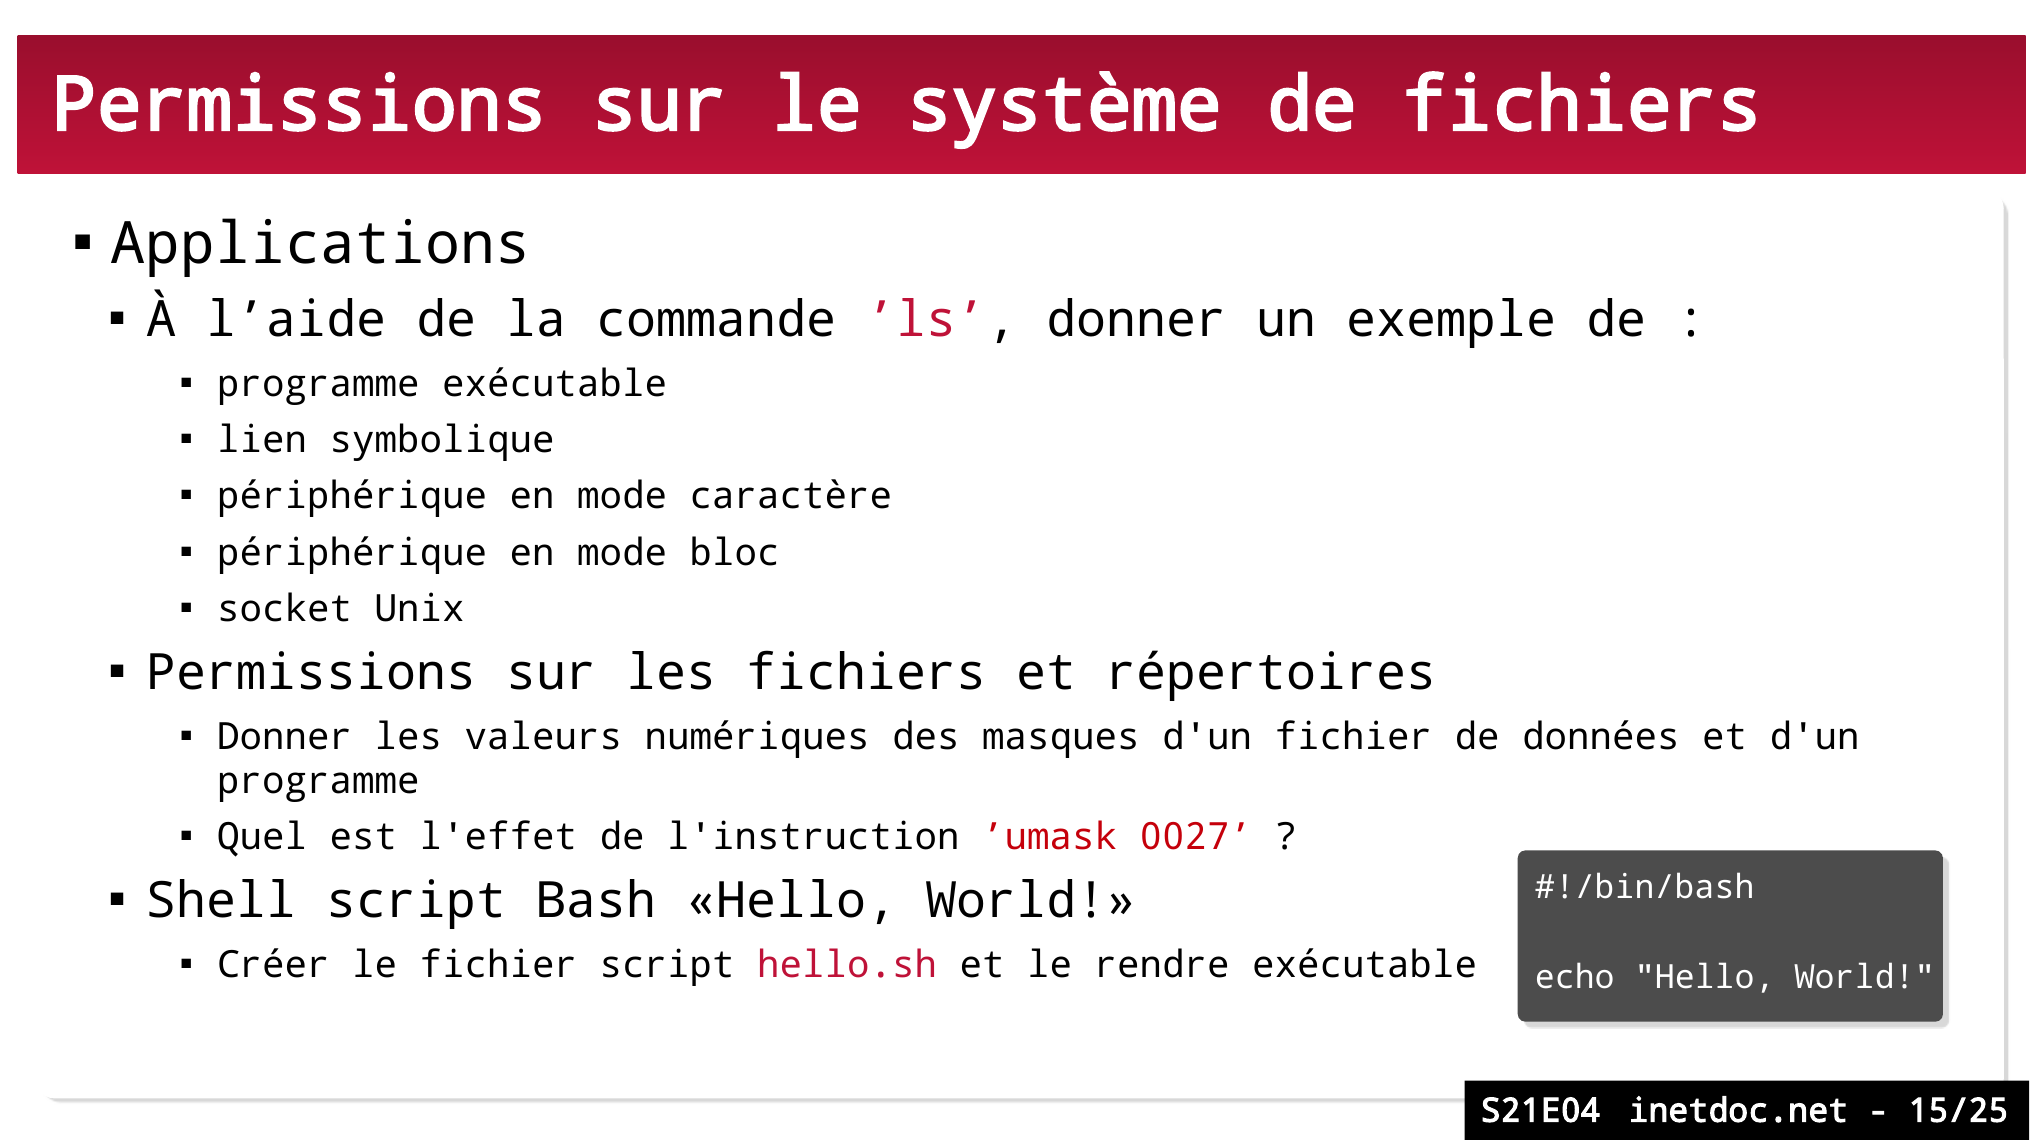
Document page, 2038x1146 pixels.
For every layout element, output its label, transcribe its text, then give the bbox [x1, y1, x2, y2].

text_box Permissions sur le système de fichiers [17, 35, 2026, 174]
text_box Applications À l’aide de la commande ’ls’, donner un exemple de : programme exécutable lien symbolique périphérique en mode caractère périphérique en mode bloc socket Unix Permissions sur les fichiers et répertoires Donner les valeurs numériques des masques d'un fichier de données et d'un programme Quel est l'effet de l'instruction ’umask 0027’ ? Shell script Bash «Hello, World!» Créer le fichier script hello.sh et le rendre exécutable [35, 188, 2004, 1099]
text_box S21E04 inetdoc.net - <numéro>/25 [1464, 1080, 2030, 1140]
text_box #!/bin/bash echo "Hello, World!" [1517, 850, 1943, 1022]
